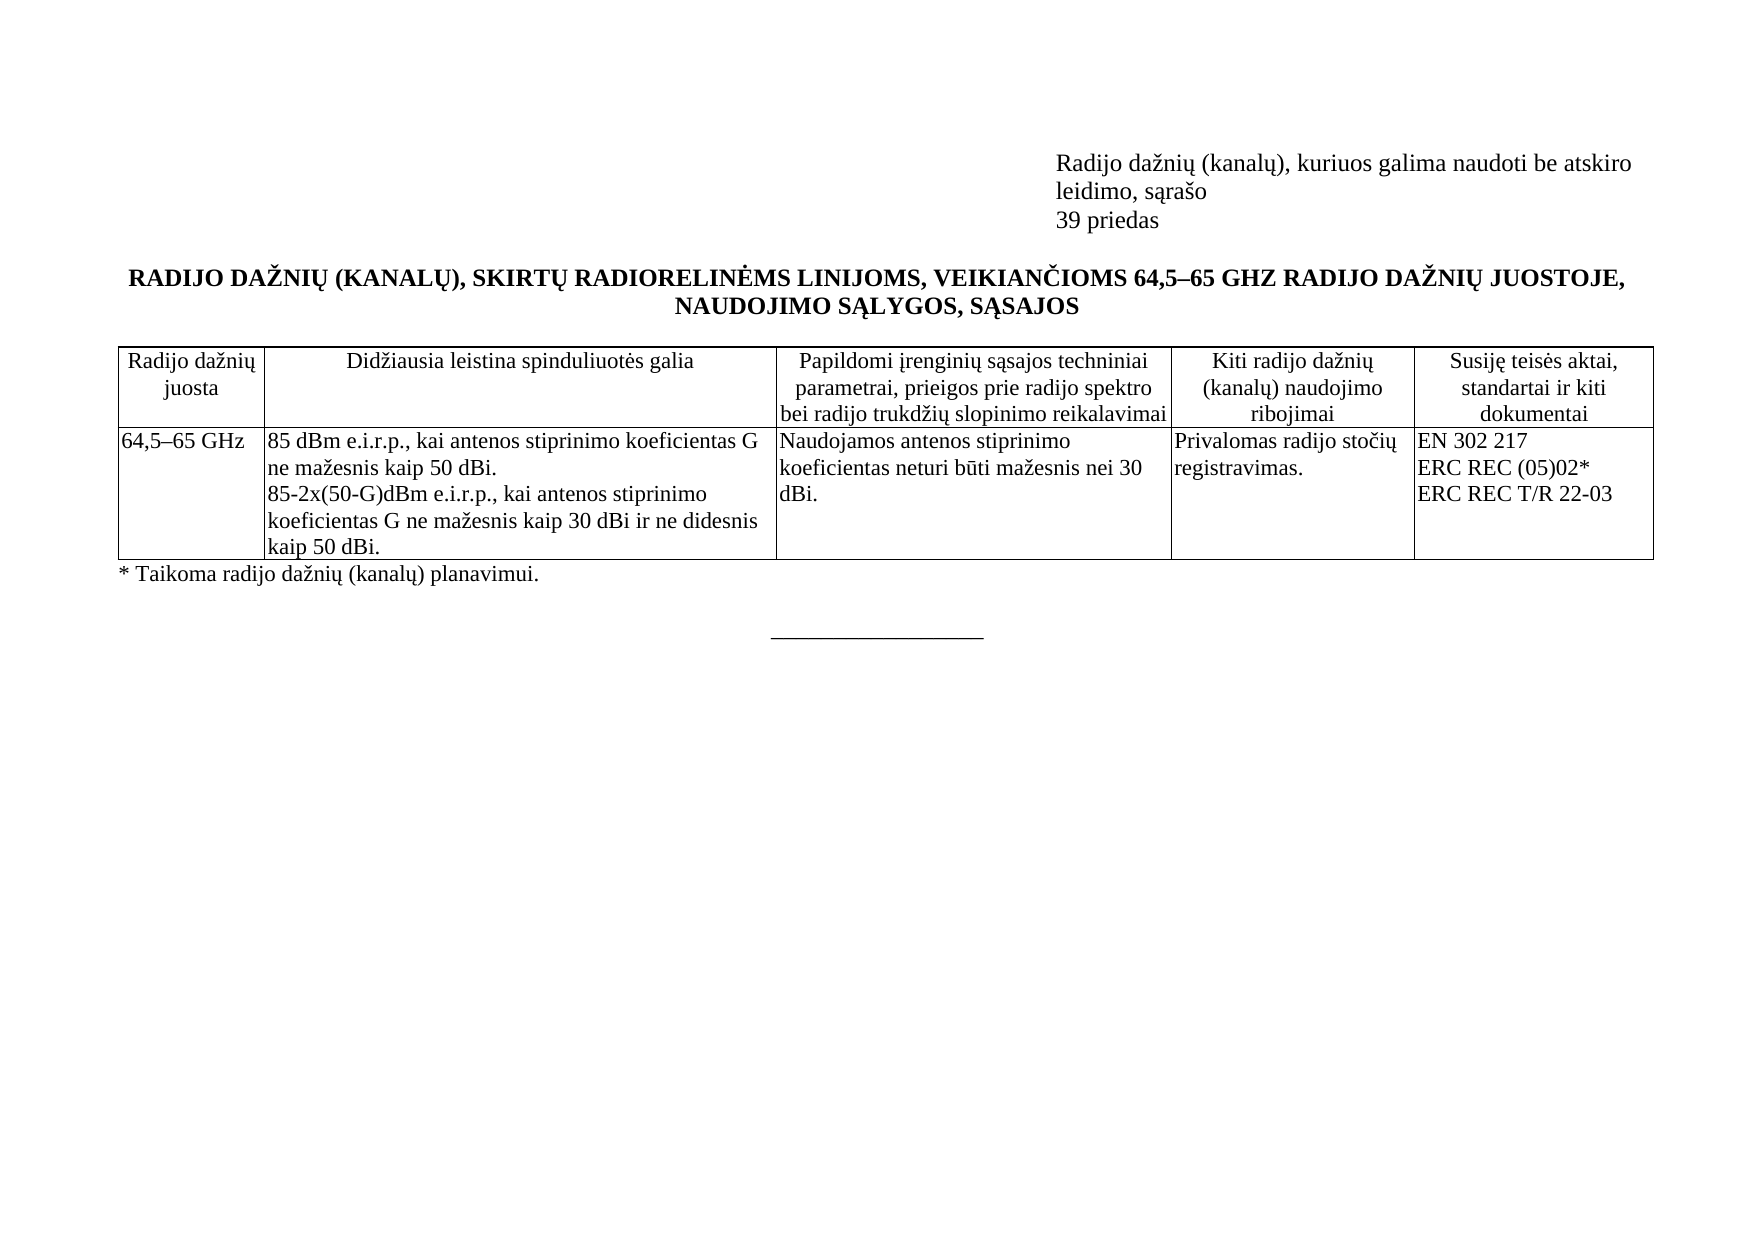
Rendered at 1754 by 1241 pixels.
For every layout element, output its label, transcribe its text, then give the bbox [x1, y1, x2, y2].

table_cell EN 302 217 ERC REC (05)02* ERC REC T/R 22-03 [1415, 428, 1653, 559]
text _________________ [118, 613, 1636, 642]
text 39 priedas [1056, 205, 1636, 234]
table_header Didžiausia leistina spinduliuotės galia [265, 348, 776, 427]
table_cell 85 dBm e.i.r.p., kai antenos stiprinimo koeficientas G ne mažesnis kaip 50 dBi. 85-2x(50-G)dBm e.i.r.p., kai antenos stiprinimo koeficientas G ne mažesnis kaip 30 dBi ir ne didesnis kaip 50 dBi. [265, 428, 776, 559]
table_cell 64,5–65 GHz [119, 428, 264, 559]
text RADIJO DAŽNIŲ (KANALŲ), SKIRTŲ RADIORELINĖMS LINIJOMS, VEIKIANČIOMS 64,5–65 GHZ RADIJO DAŽNIŲ JUOSTOJE, NAUDOJIMO SĄLYGOS, SĄSAJOS [118, 263, 1636, 320]
table_header Susiję teisės aktai, standartai ir kiti dokumentai [1415, 348, 1653, 427]
text leidimo, sąrašo [1056, 176, 1636, 205]
table_cell Privalomas radijo stočių registravimas. [1172, 428, 1414, 559]
text Radijo dažnių (kanalų), kuriuos galima naudoti be atskiro [1056, 148, 1636, 176]
table_header Kiti radijo dažnių (kanalų) naudojimo ribojimai [1172, 348, 1414, 427]
table_header Papildomi įrenginių sąsajos techniniai parametrai, prieigos prie radijo spektro bei radijo trukdžių slopinimo reikalavimai [777, 348, 1171, 427]
table_header Radijo dažnių juosta [119, 348, 264, 427]
table_cell Naudojamos antenos stiprinimo koeficientas neturi būti mažesnis nei 30 dBi. [777, 428, 1171, 559]
text * Taikoma radijo dažnių (kanalų) planavimui. [118, 560, 1636, 587]
